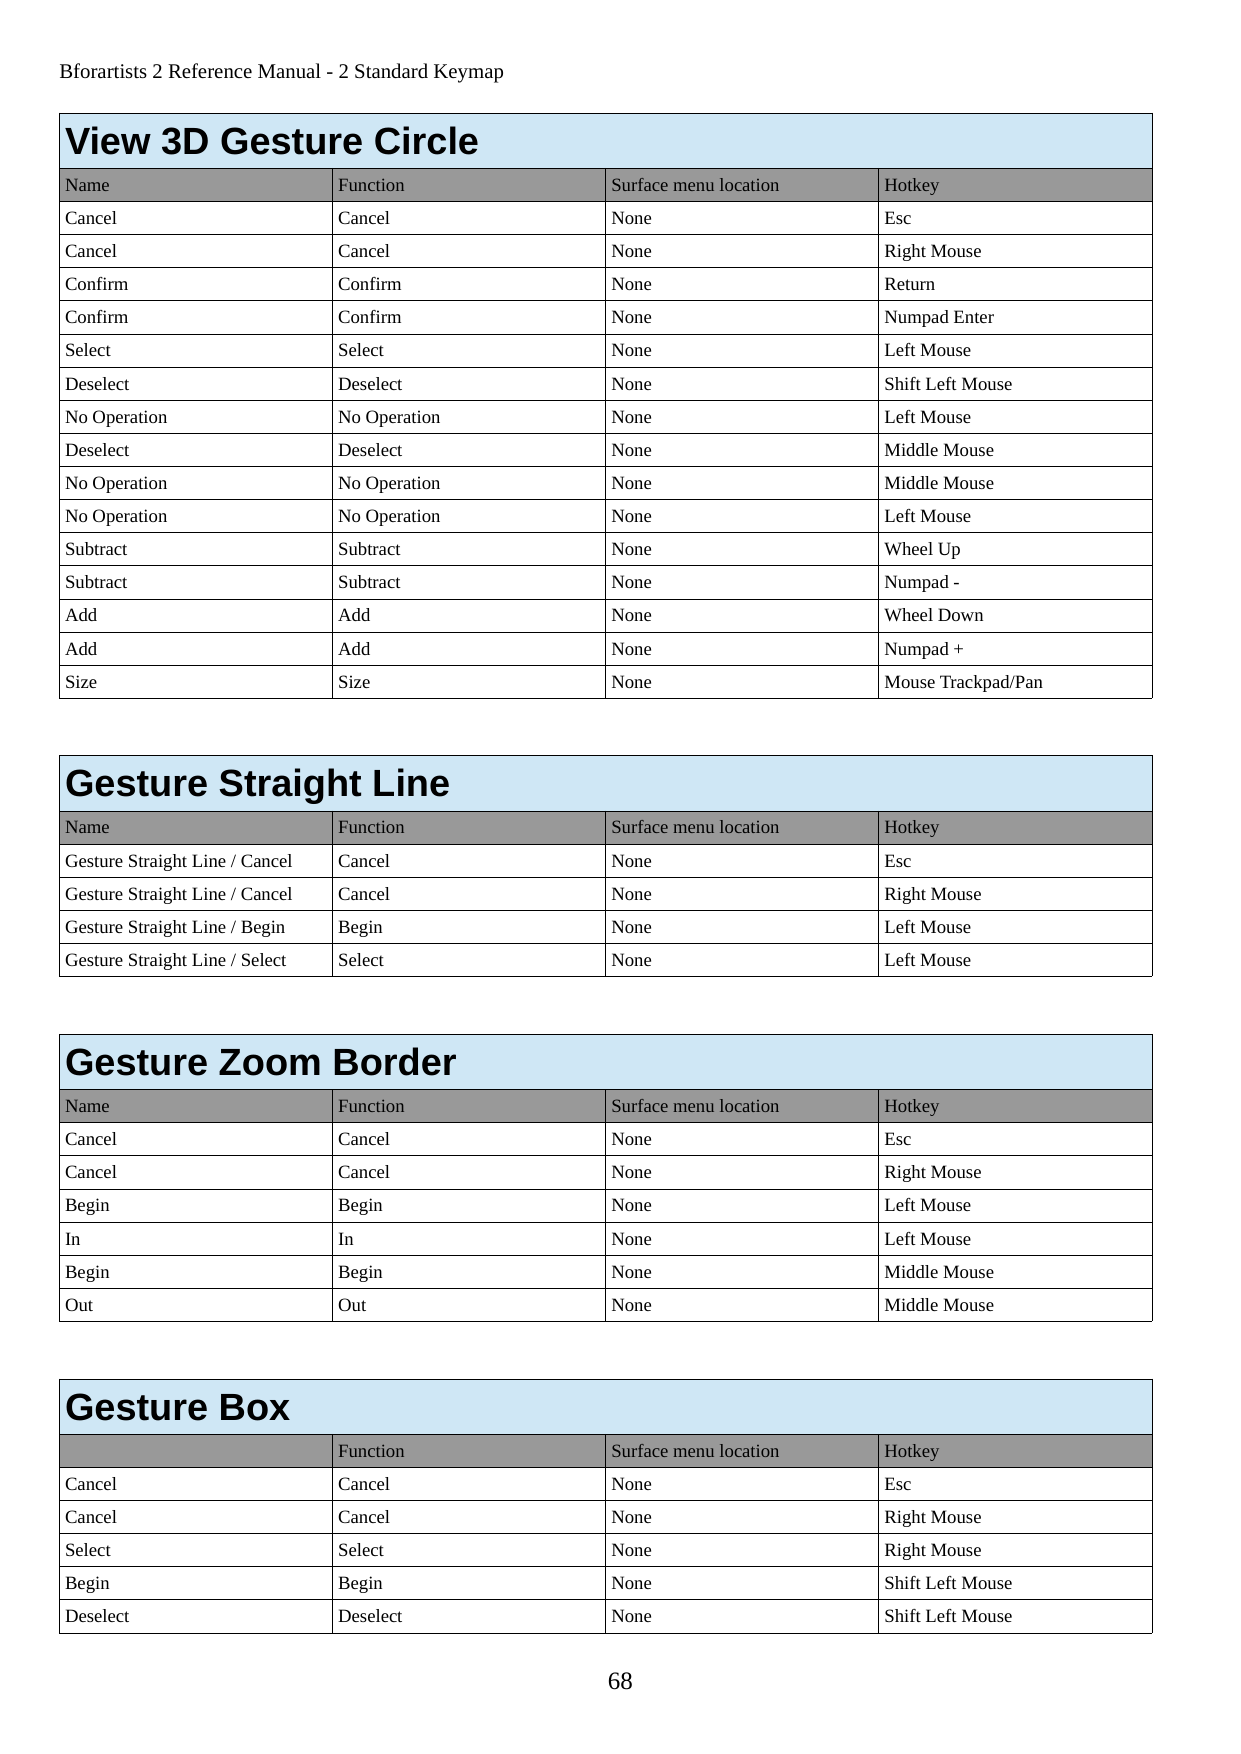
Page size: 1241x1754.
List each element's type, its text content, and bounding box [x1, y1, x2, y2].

table_cell None [606, 301, 878, 333]
table_cell Right Mouse [879, 1534, 1152, 1566]
table_cell Shift Left Mouse [879, 368, 1152, 400]
table_cell None [606, 401, 878, 433]
table_cell [60, 1435, 332, 1467]
table_cell Begin [60, 1567, 332, 1599]
table_cell Deselect [333, 434, 605, 466]
table_cell Subtract [60, 533, 332, 565]
table_cell None [606, 600, 878, 632]
table_cell None [606, 911, 878, 943]
table_cell None [606, 566, 878, 598]
table_cell None [606, 202, 878, 234]
table_header Gesture Zoom Border [60, 1035, 1152, 1089]
table_cell Cancel [60, 1123, 332, 1155]
table_cell Select [333, 944, 605, 976]
table_cell Cancel [333, 1468, 605, 1500]
table_cell Select [333, 335, 605, 367]
table_cell Middle Mouse [879, 467, 1152, 499]
table_cell None [606, 1223, 878, 1255]
table_cell Name [60, 812, 332, 844]
table_cell No Operation [60, 467, 332, 499]
table_cell Esc [879, 1468, 1152, 1500]
table_cell Add [60, 600, 332, 632]
table_cell None [606, 1289, 878, 1321]
table_cell Select [60, 1534, 332, 1566]
table_cell Function [333, 812, 605, 844]
table_header Gesture Box [60, 1380, 1152, 1434]
table_cell Deselect [333, 368, 605, 400]
table_cell Name [60, 169, 332, 201]
table_cell None [606, 1256, 878, 1288]
table_cell Esc [879, 845, 1152, 877]
table_cell Cancel [333, 235, 605, 267]
table_cell None [606, 533, 878, 565]
table_cell Right Mouse [879, 878, 1152, 910]
table_cell Name [60, 1090, 332, 1122]
table_cell Numpad Enter [879, 301, 1152, 333]
table_cell Hotkey [879, 1435, 1152, 1467]
table_cell None [606, 944, 878, 976]
table_cell Surface menu location [606, 169, 878, 201]
table_cell Left Mouse [879, 401, 1152, 433]
table_cell Surface menu location [606, 1435, 878, 1467]
table_cell Left Mouse [879, 1223, 1152, 1255]
table_cell In [60, 1223, 332, 1255]
table_cell None [606, 235, 878, 267]
table_cell Left Mouse [879, 1190, 1152, 1222]
table_cell Gesture Straight Line / Select [60, 944, 332, 976]
table_cell No Operation [333, 500, 605, 532]
table_cell Hotkey [879, 1090, 1152, 1122]
table_cell Cancel [333, 1501, 605, 1533]
table_cell Gesture Straight Line / Begin [60, 911, 332, 943]
table_cell None [606, 1190, 878, 1222]
table_cell Surface menu location [606, 812, 878, 844]
table_cell Gesture Straight Line / Cancel [60, 878, 332, 910]
table_cell Left Mouse [879, 911, 1152, 943]
table_cell Confirm [60, 301, 332, 333]
table_cell None [606, 633, 878, 665]
table_cell None [606, 434, 878, 466]
table_cell Function [333, 1435, 605, 1467]
table_cell Cancel [333, 845, 605, 877]
table_cell Subtract [333, 566, 605, 598]
table_cell None [606, 1468, 878, 1500]
table_cell Subtract [333, 533, 605, 565]
table_cell Deselect [60, 368, 332, 400]
table_cell None [606, 268, 878, 300]
table_cell Cancel [60, 202, 332, 234]
table_cell None [606, 1501, 878, 1533]
table_cell Deselect [60, 1600, 332, 1632]
table_cell Begin [333, 1256, 605, 1288]
table_cell Cancel [60, 235, 332, 267]
table_cell Size [333, 666, 605, 698]
table_cell No Operation [333, 467, 605, 499]
table_cell Gesture Straight Line / Cancel [60, 845, 332, 877]
table_cell Add [333, 600, 605, 632]
table_cell Right Mouse [879, 1501, 1152, 1533]
table_cell Cancel [60, 1468, 332, 1500]
table_cell Out [333, 1289, 605, 1321]
table_cell Numpad - [879, 566, 1152, 598]
table_cell Add [60, 633, 332, 665]
table_cell Wheel Up [879, 533, 1152, 565]
table_cell Surface menu location [606, 1090, 878, 1122]
table_cell Left Mouse [879, 500, 1152, 532]
table_cell Cancel [333, 202, 605, 234]
table_cell None [606, 1534, 878, 1566]
table_cell None [606, 1123, 878, 1155]
table_cell Right Mouse [879, 235, 1152, 267]
table_cell Cancel [60, 1156, 332, 1188]
table_cell Shift Left Mouse [879, 1600, 1152, 1632]
table_cell Confirm [333, 268, 605, 300]
table_cell Esc [879, 1123, 1152, 1155]
table_cell Select [60, 335, 332, 367]
table_cell None [606, 845, 878, 877]
table_cell Deselect [333, 1600, 605, 1632]
table_cell Function [333, 169, 605, 201]
table_cell None [606, 467, 878, 499]
table_cell Cancel [333, 878, 605, 910]
table_cell Mouse Trackpad/Pan [879, 666, 1152, 698]
table_cell Esc [879, 202, 1152, 234]
table_cell None [606, 335, 878, 367]
table_cell Confirm [333, 301, 605, 333]
table_cell Confirm [60, 268, 332, 300]
table_cell None [606, 1567, 878, 1599]
table_cell No Operation [333, 401, 605, 433]
table_cell None [606, 666, 878, 698]
table_cell Out [60, 1289, 332, 1321]
table_cell Begin [60, 1256, 332, 1288]
table_cell Hotkey [879, 812, 1152, 844]
table_header Gesture Straight Line [60, 756, 1152, 811]
table_cell Begin [333, 911, 605, 943]
table_cell Left Mouse [879, 944, 1152, 976]
table_cell Wheel Down [879, 600, 1152, 632]
table_cell Right Mouse [879, 1156, 1152, 1188]
table_cell Cancel [333, 1123, 605, 1155]
table_cell Hotkey [879, 169, 1152, 201]
table_cell Cancel [60, 1501, 332, 1533]
table_cell Subtract [60, 566, 332, 598]
table_cell Begin [60, 1190, 332, 1222]
table_cell None [606, 368, 878, 400]
table_cell No Operation [60, 401, 332, 433]
table_cell Size [60, 666, 332, 698]
table_cell Shift Left Mouse [879, 1567, 1152, 1599]
table_cell None [606, 1600, 878, 1632]
table_cell Left Mouse [879, 335, 1152, 367]
table_cell Return [879, 268, 1152, 300]
table_cell Middle Mouse [879, 1256, 1152, 1288]
table_cell Deselect [60, 434, 332, 466]
table_cell Begin [333, 1190, 605, 1222]
table_cell Cancel [333, 1156, 605, 1188]
table_header View 3D Gesture Circle [60, 114, 1152, 168]
table_cell Add [333, 633, 605, 665]
table_cell No Operation [60, 500, 332, 532]
table_cell Middle Mouse [879, 1289, 1152, 1321]
table_cell None [606, 878, 878, 910]
table_cell None [606, 1156, 878, 1188]
table_cell None [606, 500, 878, 532]
table_cell Middle Mouse [879, 434, 1152, 466]
table_cell Select [333, 1534, 605, 1566]
table_cell Function [333, 1090, 605, 1122]
table_cell Begin [333, 1567, 605, 1599]
table_cell In [333, 1223, 605, 1255]
table_cell Numpad + [879, 633, 1152, 665]
